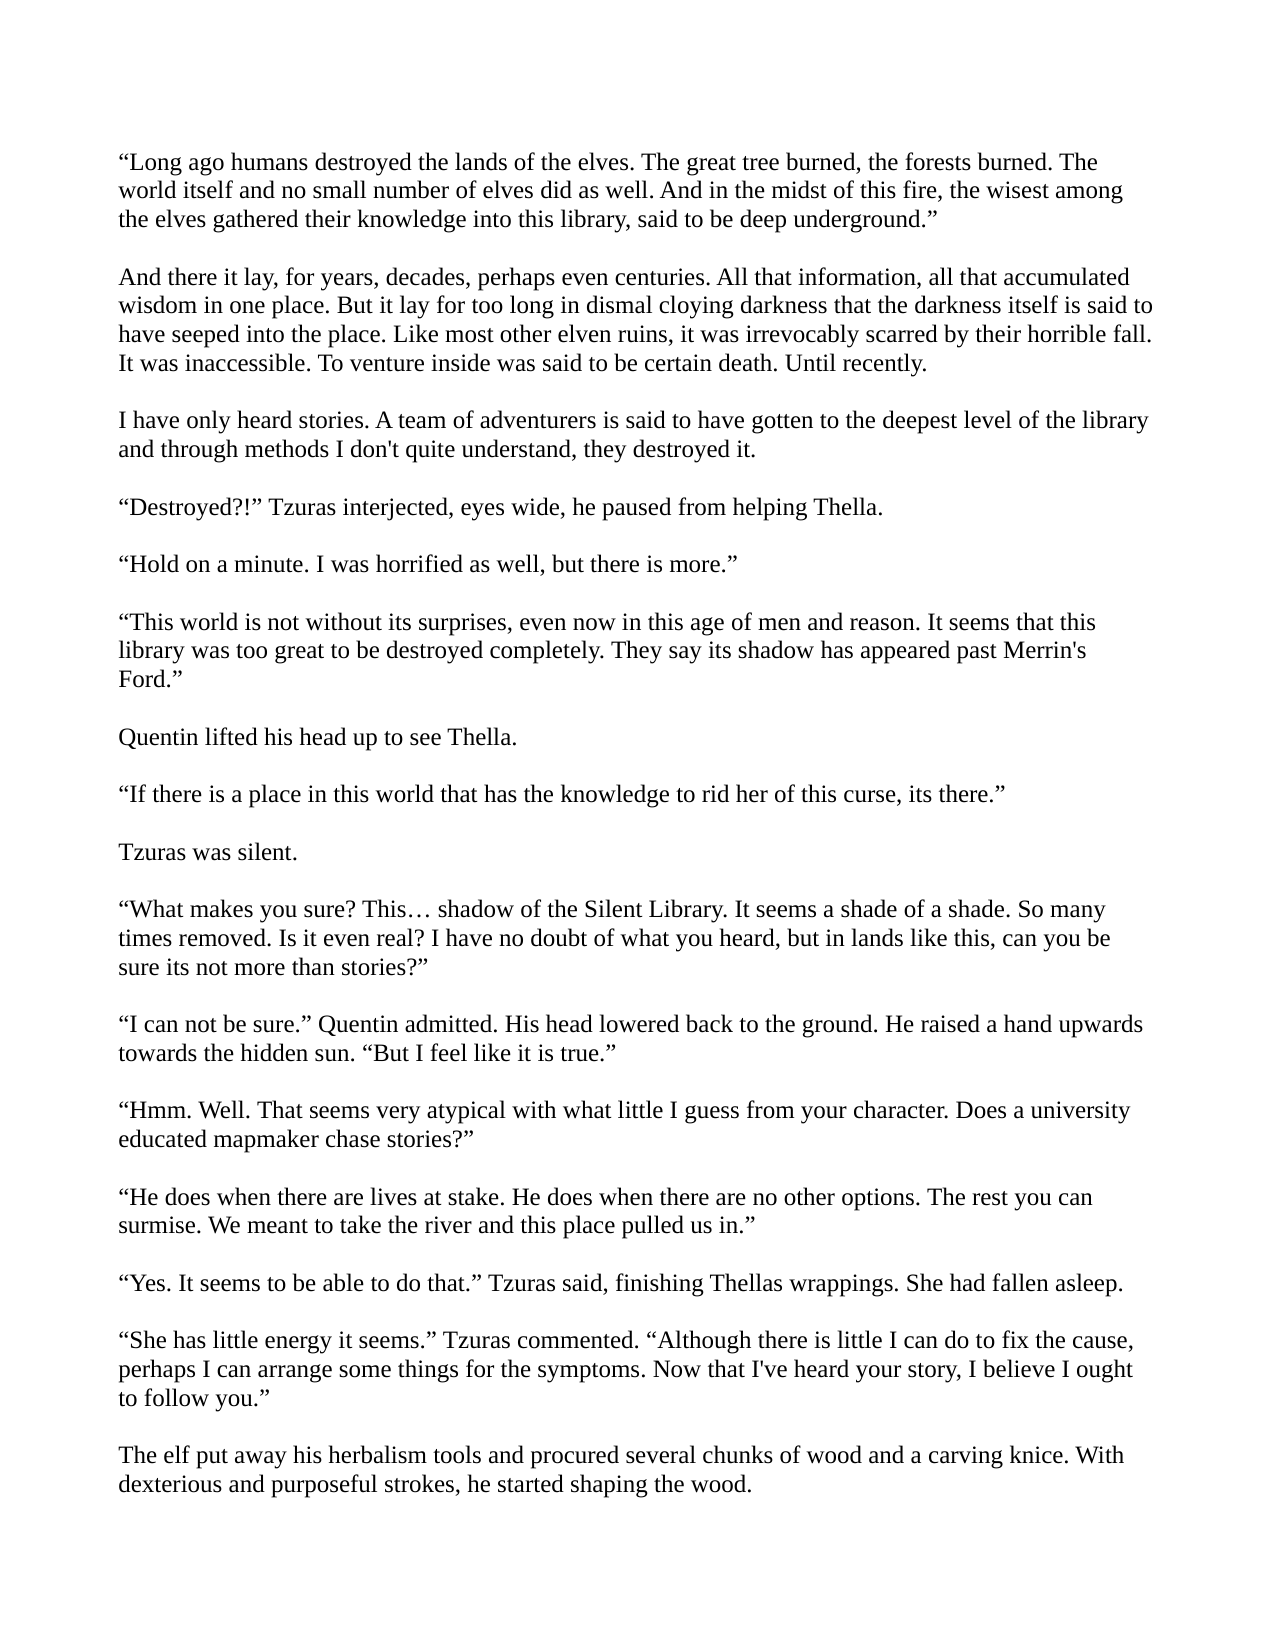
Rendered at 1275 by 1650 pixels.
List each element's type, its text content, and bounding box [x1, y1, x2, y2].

text “I can not be sure.” Quentin admitted. His head lowered back to the ground. He raised a hand upwards towards the hidden sun. “But I feel like it is true.” [118, 1009, 1157, 1067]
text “This world is not without its surprises, even now in this age of men and reason. It seems that this library was too great to be destroyed completely. They say its shadow has appeared past Merrin's Ford.” [118, 607, 1157, 693]
text “Hmm. Well. That seems very atypical with what little I guess from your character. Does a university educated mapmaker chase stories?” [118, 1096, 1157, 1153]
text Tzuras was silent. [118, 837, 1157, 866]
text And there it lay, for years, decades, perhaps even centuries. All that information, all that accumulated wisdom in one place. But it lay for too long in dismal cloying darkness that the darkness itself is said to have seeped into the place. Like most other elven ruins, it was irrevocably scarred by their horrible fall. It was inaccessible. To venture inside was said to be certain death. Until recently. [118, 262, 1157, 377]
text Quentin lifted his head up to see Thella. [118, 722, 1157, 751]
text I have only heard stories. A team of adventurers is said to have gotten to the deepest level of the library and through methods I don't quite understand, they destroyed it. [118, 406, 1157, 463]
text The elf put away his herbalism tools and procured several chunks of wood and a carving knice. With dexterious and purposeful strokes, he started shaping the wood. [118, 1441, 1157, 1498]
text “Destroyed?!” Tzuras interjected, eyes wide, he paused from helping Thella. [118, 492, 1157, 521]
text “Yes. It seems to be able to do that.” Tzuras said, finishing Thellas wrappings. She had fallen asleep. [118, 1268, 1157, 1297]
text “What makes you sure? This… shadow of the Silent Library. It seems a shade of a shade. So many times removed. Is it even real? I have no doubt of what you heard, but in lands like this, can you be sure its not more than stories?” [118, 894, 1157, 981]
text “She has little energy it seems.” Tzuras commented. “Although there is little I can do to fix the cause, perhaps I can arrange some things for the symptoms. Now that I've heard your story, I believe I ought to follow you.” [118, 1326, 1157, 1412]
text “Long ago humans destroyed the lands of the elves. The great tree burned, the forests burned. The world itself and no small number of elves did as well. And in the midst of this fire, the wisest among the elves gathered their knowledge into this library, said to be deep underground.” [118, 147, 1157, 233]
text “Hold on a minute. I was horrified as well, but there is more.” [118, 549, 1157, 578]
text “He does when there are lives at stake. He does when there are no other options. The rest you can surmise. We meant to take the river and this place pulled us in.” [118, 1182, 1157, 1239]
text “If there is a place in this world that has the knowledge to rid her of this curse, its there.” [118, 779, 1157, 808]
